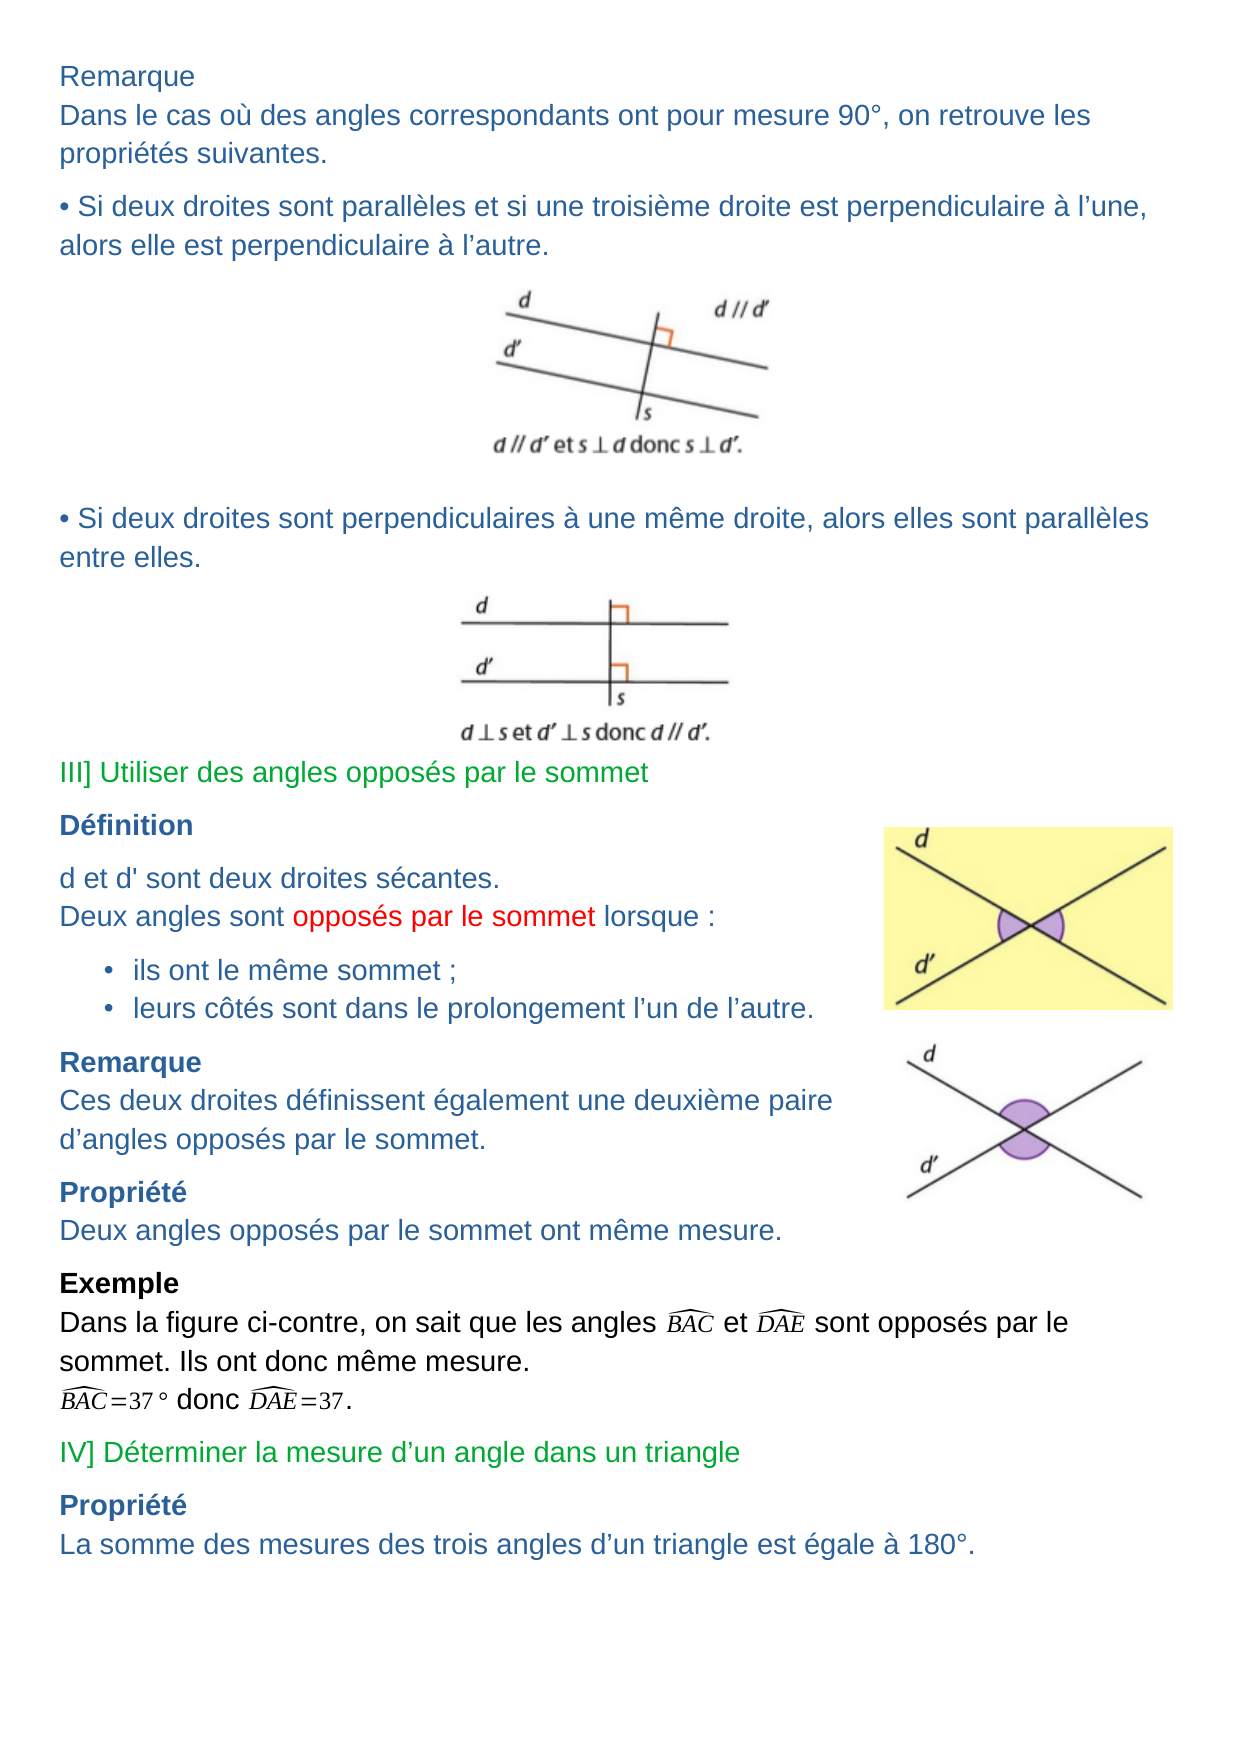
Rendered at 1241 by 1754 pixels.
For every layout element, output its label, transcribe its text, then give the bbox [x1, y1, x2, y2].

picture [452, 587, 734, 750]
text [1152, 1044, 1181, 1155]
text Propriété Deux angles opposés par le sommet ont même mesure. [59, 1175, 1181, 1247]
list leurs côtés sont dans le prolongement l’un de l’autre. [103, 991, 1181, 1025]
text Exemple Dans la figure ci-contre, on sait que les angles et sont opposés par le sommet. Ils ont donc même mesure. donc . [59, 1266, 1181, 1416]
text Remarque Ces deux droites définissent également une deuxième paire d’angles opposés par le sommet. [59, 1044, 896, 1155]
text Définition [59, 808, 1181, 841]
text Propriété La somme des mesures des trois angles d’un triangle est égale à 180°. [59, 1488, 1181, 1560]
text Remarque Dans le cas où des angles correspondants ont pour mesure 90°, on retrouve les propriétés suivantes. [59, 59, 1181, 170]
picture [896, 1039, 1152, 1209]
text • Si deux droites sont perpendiculaires à une même droite, alors elles sont parallèles entre elles. [59, 501, 1181, 573]
text • Si deux droites sont parallèles et si une troisième droite est perpendiculaire à l’une, alors elle est perpendiculaire à l’autre. [59, 189, 1181, 261]
picture [487, 287, 777, 458]
text III] Utiliser des angles opposés par le sommet [59, 750, 1181, 788]
text d et d' sont deux droites sécantes. Deux angles sont opposés par le sommet lorsque : [59, 861, 883, 933]
list ils ont le même sommet ; [103, 952, 883, 986]
text IV] Déterminer la mesure d’un angle dans un triangle [59, 1435, 1181, 1469]
picture [883, 827, 1173, 1010]
